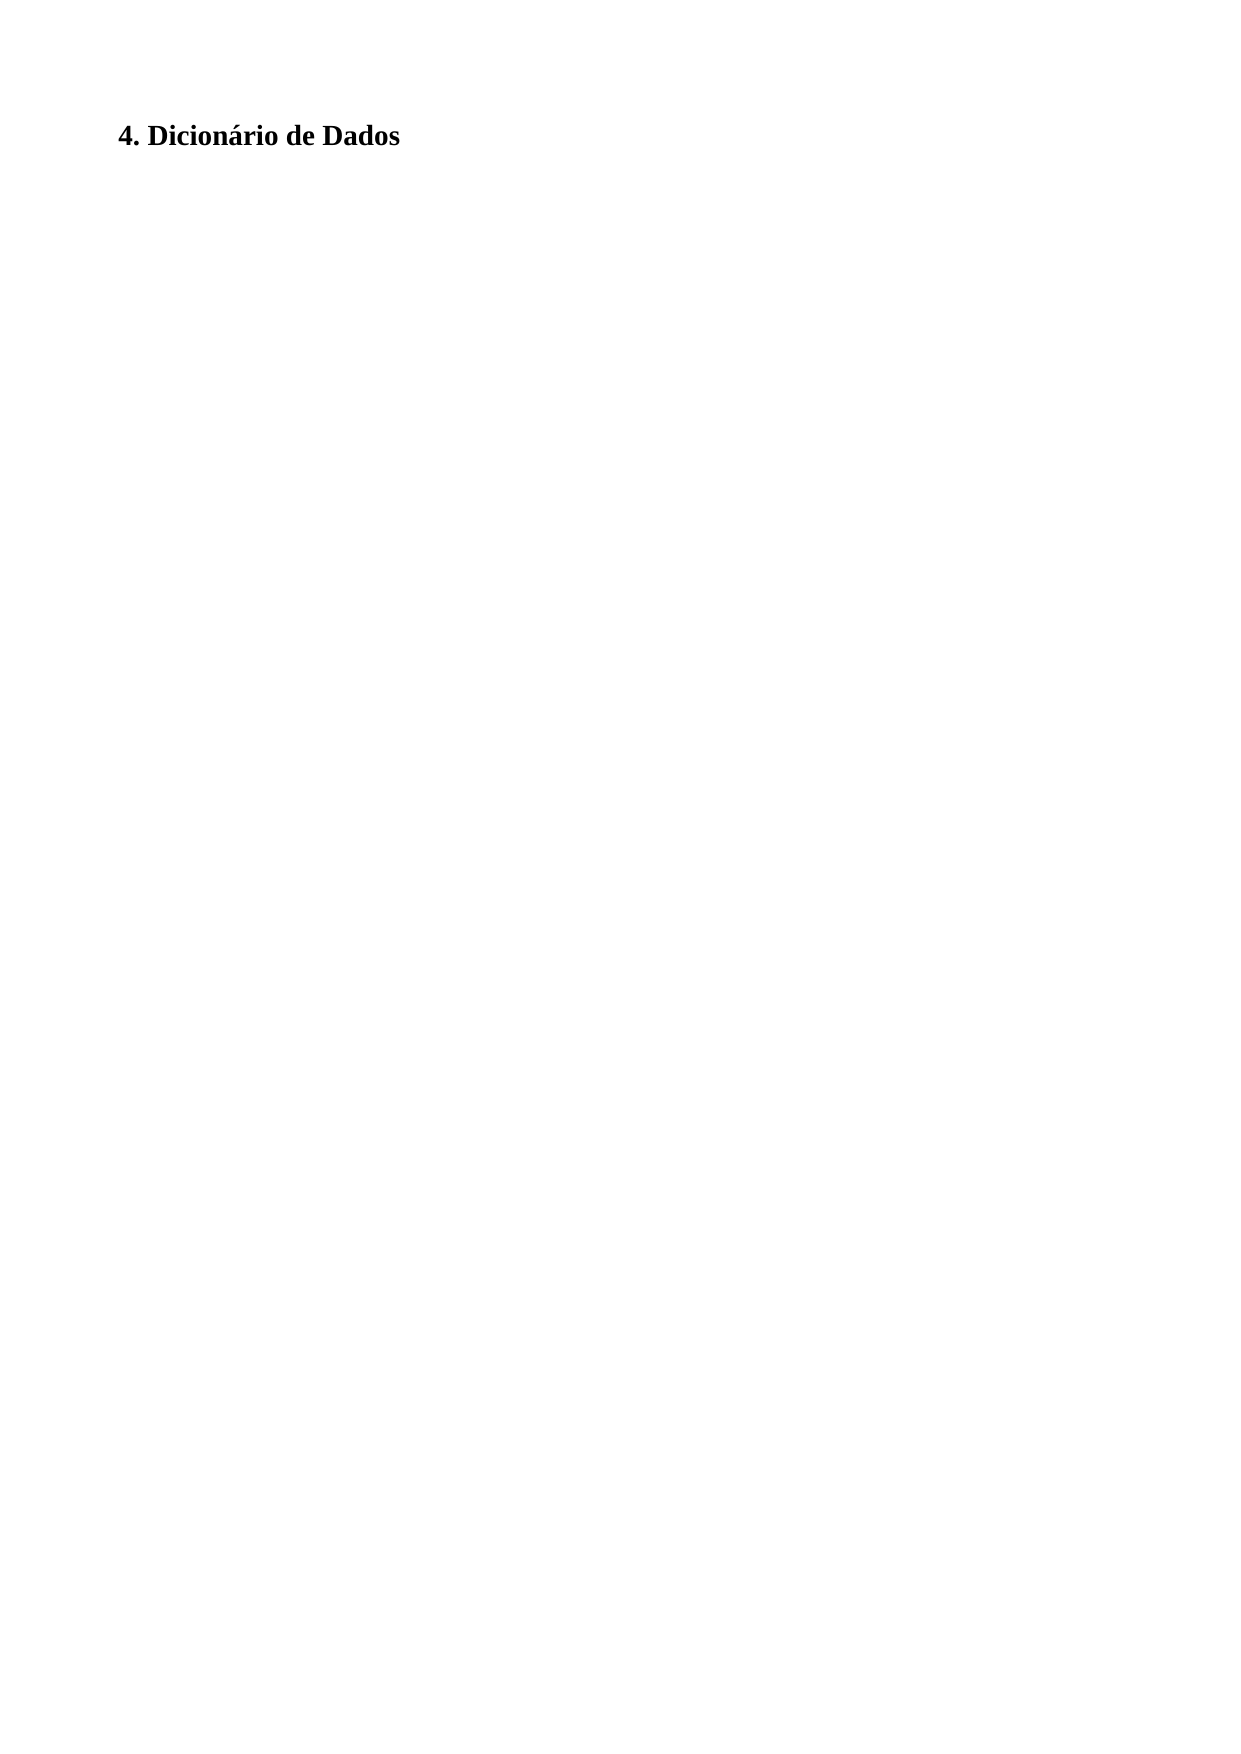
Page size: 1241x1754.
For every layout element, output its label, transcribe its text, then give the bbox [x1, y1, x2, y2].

text 4. Dicionário de Dados [118, 118, 1122, 152]
